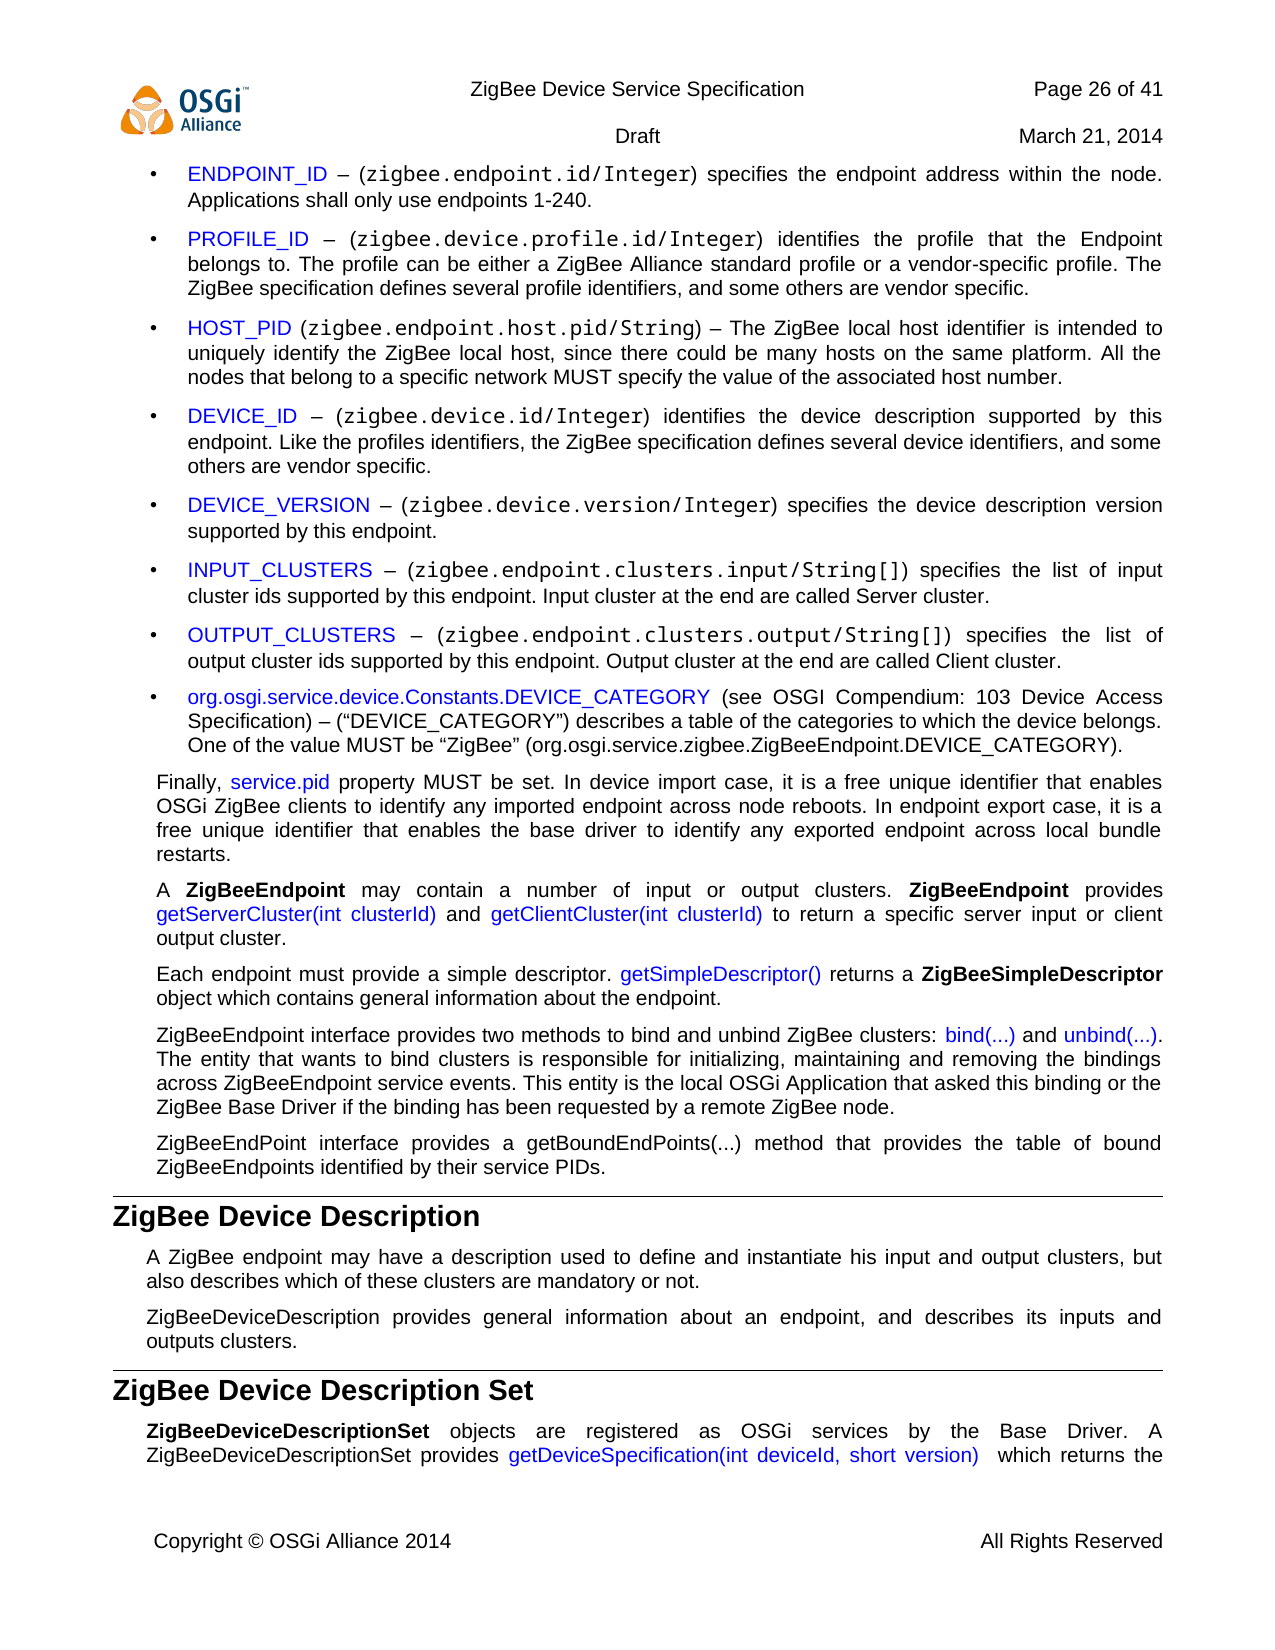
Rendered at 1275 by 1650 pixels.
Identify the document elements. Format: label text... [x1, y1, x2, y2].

text A ZigBee endpoint may have a description used to define and instantiate his input and output clusters, but also describes which of these clusters are mandatory or not. [146, 1245, 1163, 1293]
text ZigBeeEndpoint interface provides two methods to bind and unbind ZigBee clusters: bind(...) and unbind(...). The entity that wants to bind clusters is responsible for initializing, maintaining and removing the bindings across ZigBeeEndpoint service events. This entity is the local OSGi Application that asked this binding or the ZigBee Base Driver if the binding has been requested by a remote ZigBee node. [156, 1023, 1163, 1118]
list DEVICE_VERSION – (zigbee.device.version/Integer) specifies the device description version supported by this endpoint. [150, 490, 1163, 543]
text Each endpoint must provide a simple descriptor. getSimpleDescriptor() returns a ZigBeeSimpleDescriptor object which contains general information about the endpoint. [156, 962, 1163, 1010]
subtitle ZigBee Device Description [112, 1197, 1163, 1232]
list org.osgi.service.device.Constants.DEVICE_CATEGORY (see OSGI Compendium: 103 Device Access Specification) – (“DEVICE_CATEGORY”) describes a table of the categories to which the device belongs. One of the value MUST be “ZigBee” (org.osgi.service.zigbee.ZigBeeEndpoint.DEVICE_CATEGORY). [150, 685, 1163, 757]
list HOST_PID (zigbee.endpoint.host.pid/String) – The ZigBee local host identifier is intended to uniquely identify the ZigBee local host, since there could be many hosts on the same platform. All the nodes that belong to a specific network MUST specify the value of the associated host number. [150, 313, 1163, 389]
list DEVICE_ID – (zigbee.device.id/Integer) identifies the device description supported by this endpoint. Like the profiles identifiers, the ZigBee specification defines several device identifiers, and some others are vendor specific. [150, 402, 1163, 478]
text Finally, service.pid property MUST be set. In device import case, it is a free unique identifier that enables OSGi ZigBee clients to identify any imported endpoint across node reboots. In endpoint export case, it is a free unique identifier that enables the base driver to identify any exported endpoint across local bundle restarts. [156, 769, 1163, 865]
picture [113, 78, 257, 142]
list OUTPUT_CLUSTERS – (zigbee.endpoint.clusters.output/String[]) specifies the list of output cluster ids supported by this endpoint. Output cluster at the end are called Client cluster. [150, 620, 1163, 673]
text ZigBeeDeviceDescriptionSet objects are registered as OSGi services by the Base Driver. A ZigBeeDeviceDescriptionSet provides getDeviceSpecification(int deviceId, short version) which returns the [146, 1419, 1163, 1467]
list ENDPOINT_ID – (zigbee.endpoint.id/Integer) specifies the endpoint address within the node. Applications shall only use endpoints 1-240. [150, 159, 1163, 211]
text A ZigBeeEndpoint may contain a number of input or output clusters. ZigBeeEndpoint provides getServerCluster(int clusterId) and getClientCluster(int clusterId) to return a specific server input or client output cluster. [156, 878, 1163, 950]
list PROFILE_ID – (zigbee.device.profile.id/Integer) identifies the profile that the Endpoint belongs to. The profile can be either a ZigBee Alliance standard profile or a vendor-specific profile. The ZigBee specification defines several profile identifiers, and some others are vendor specific. [150, 224, 1163, 300]
text ZigBeeEndPoint interface provides a getBoundEndPoints(...) method that provides the table of bound ZigBeeEndpoints identified by their service PIDs. [156, 1131, 1163, 1179]
list INPUT_CLUSTERS – (zigbee.endpoint.clusters.input/String[]) specifies the list of input cluster ids supported by this endpoint. Input cluster at the end are called Server cluster. [150, 555, 1163, 608]
subtitle ZigBee Device Description Set [112, 1371, 1163, 1406]
text ZigBeeDeviceDescription provides general information about an endpoint, and describes its inputs and outputs clusters. [146, 1305, 1163, 1353]
